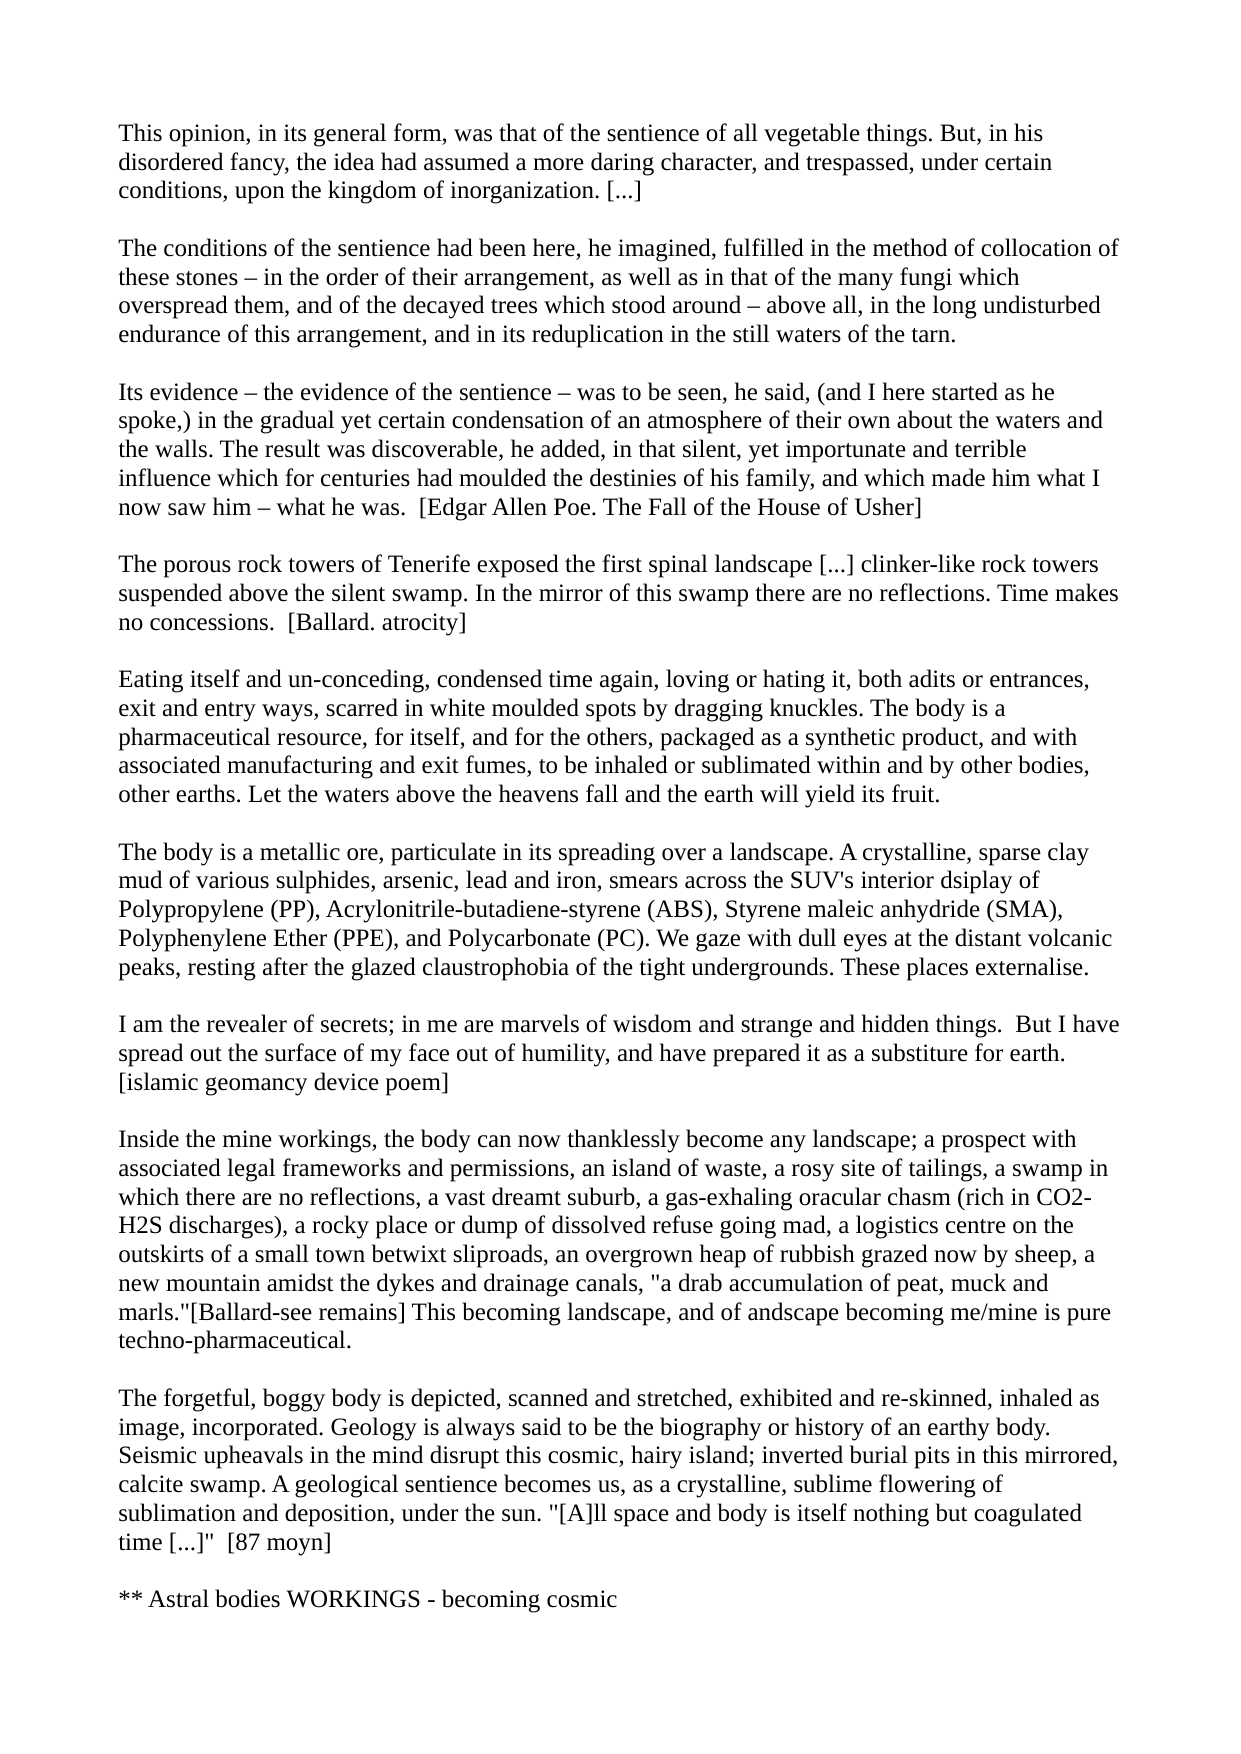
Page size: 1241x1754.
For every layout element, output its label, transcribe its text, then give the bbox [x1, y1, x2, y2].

text The body is a metallic ore, particulate in its spreading over a landscape. A crystalline, sparse clay mud of various sulphides, arsenic, lead and iron, smears across the SUV's interior dsiplay of Polypropylene (PP), Acrylonitrile-butadiene-styrene (ABS), Styrene maleic anhydride (SMA), Polyphenylene Ether (PPE), and Polycarbonate (PC). We gaze with dull eyes at the distant volcanic peaks, resting after the glazed claustrophobia of the tight undergrounds. These places externalise. [118, 837, 1122, 981]
text The conditions of the sentience had been here, he imagined, fulfilled in the method of collocation of these stones – in the order of their arrangement, as well as in that of the many fungi which overspread them, and of the decayed trees which stood around – above all, in the long undisturbed endurance of this arrangement, and in its reduplication in the still waters of the tarn. [118, 233, 1122, 348]
text Eating itself and un-conceding, condensed time again, loving or hating it, both adits or entrances, exit and entry ways, scarred in white moulded spots by dragging knuckles. The body is a pharmaceutical resource, for itself, and for the others, packaged as a synthetic product, and with associated manufacturing and exit fumes, to be inhaled or sublimated within and by other bodies, other earths. Let the waters above the heavens fall and the earth will yield its fruit. [118, 664, 1122, 808]
text Its evidence – the evidence of the sentience – was to be seen, he said, (and I here started as he spoke,) in the gradual yet certain condensation of an atmosphere of their own about the waters and the walls. The result was discoverable, he added, in that silent, yet importunate and terrible influence which for centuries had moulded the destinies of his family, and which made him what I now saw him – what he was. [Edgar Allen Poe. The Fall of the House of Usher] [118, 377, 1122, 521]
text Inside the mine workings, the body can now thanklessly become any landscape; a prospect with associated legal frameworks and permissions, an island of waste, a rosy site of tailings, a swamp in which there are no reflections, a vast dreamt suburb, a gas-exhaling oracular chasm (rich in CO2-H2S discharges), a rocky place or dump of dissolved refuse going mad, a logistics centre on the outskirts of a small town betwixt sliproads, an overgrown heap of rubbish grazed now by sheep, a new mountain amidst the dykes and drainage canals, "a drab accumulation of peat, muck and marls."[Ballard-see remains] This becoming landscape, and of andscape becoming me/mine is pure techno-pharmaceutical. [118, 1124, 1122, 1354]
text ** Astral bodies WORKINGS - becoming cosmic [118, 1584, 1122, 1613]
text This opinion, in its general form, was that of the sentience of all vegetable things. But, in his disordered fancy, the idea had assumed a more daring character, and trespassed, under certain conditions, upon the kingdom of inorganization. [...] [118, 118, 1122, 204]
text The porous rock towers of Tenerife exposed the first spinal landscape [...] clinker-like rock towers suspended above the silent swamp. In the mirror of this swamp there are no reflections. Time makes no concessions. [Ballard. atrocity] [118, 549, 1122, 636]
text The forgetful, boggy body is depicted, scanned and stretched, exhibited and re-skinned, inhaled as image, incorporated. Geology is always said to be the biography or history of an earthy body. Seismic upheavals in the mind disrupt this cosmic, hairy island; inverted burial pits in this mirrored, calcite swamp. A geological sentience becomes us, as a crystalline, sublime flowering of sublimation and deposition, under the sun. "[A]ll space and body is itself nothing but coagulated time [...]" [87 moyn] [118, 1383, 1122, 1556]
text I am the revealer of secrets; in me are marvels of wisdom and strange and hidden things. But I have spread out the surface of my face out of humility, and have prepared it as a substiture for earth. [islamic geomancy device poem] [118, 1009, 1122, 1096]
